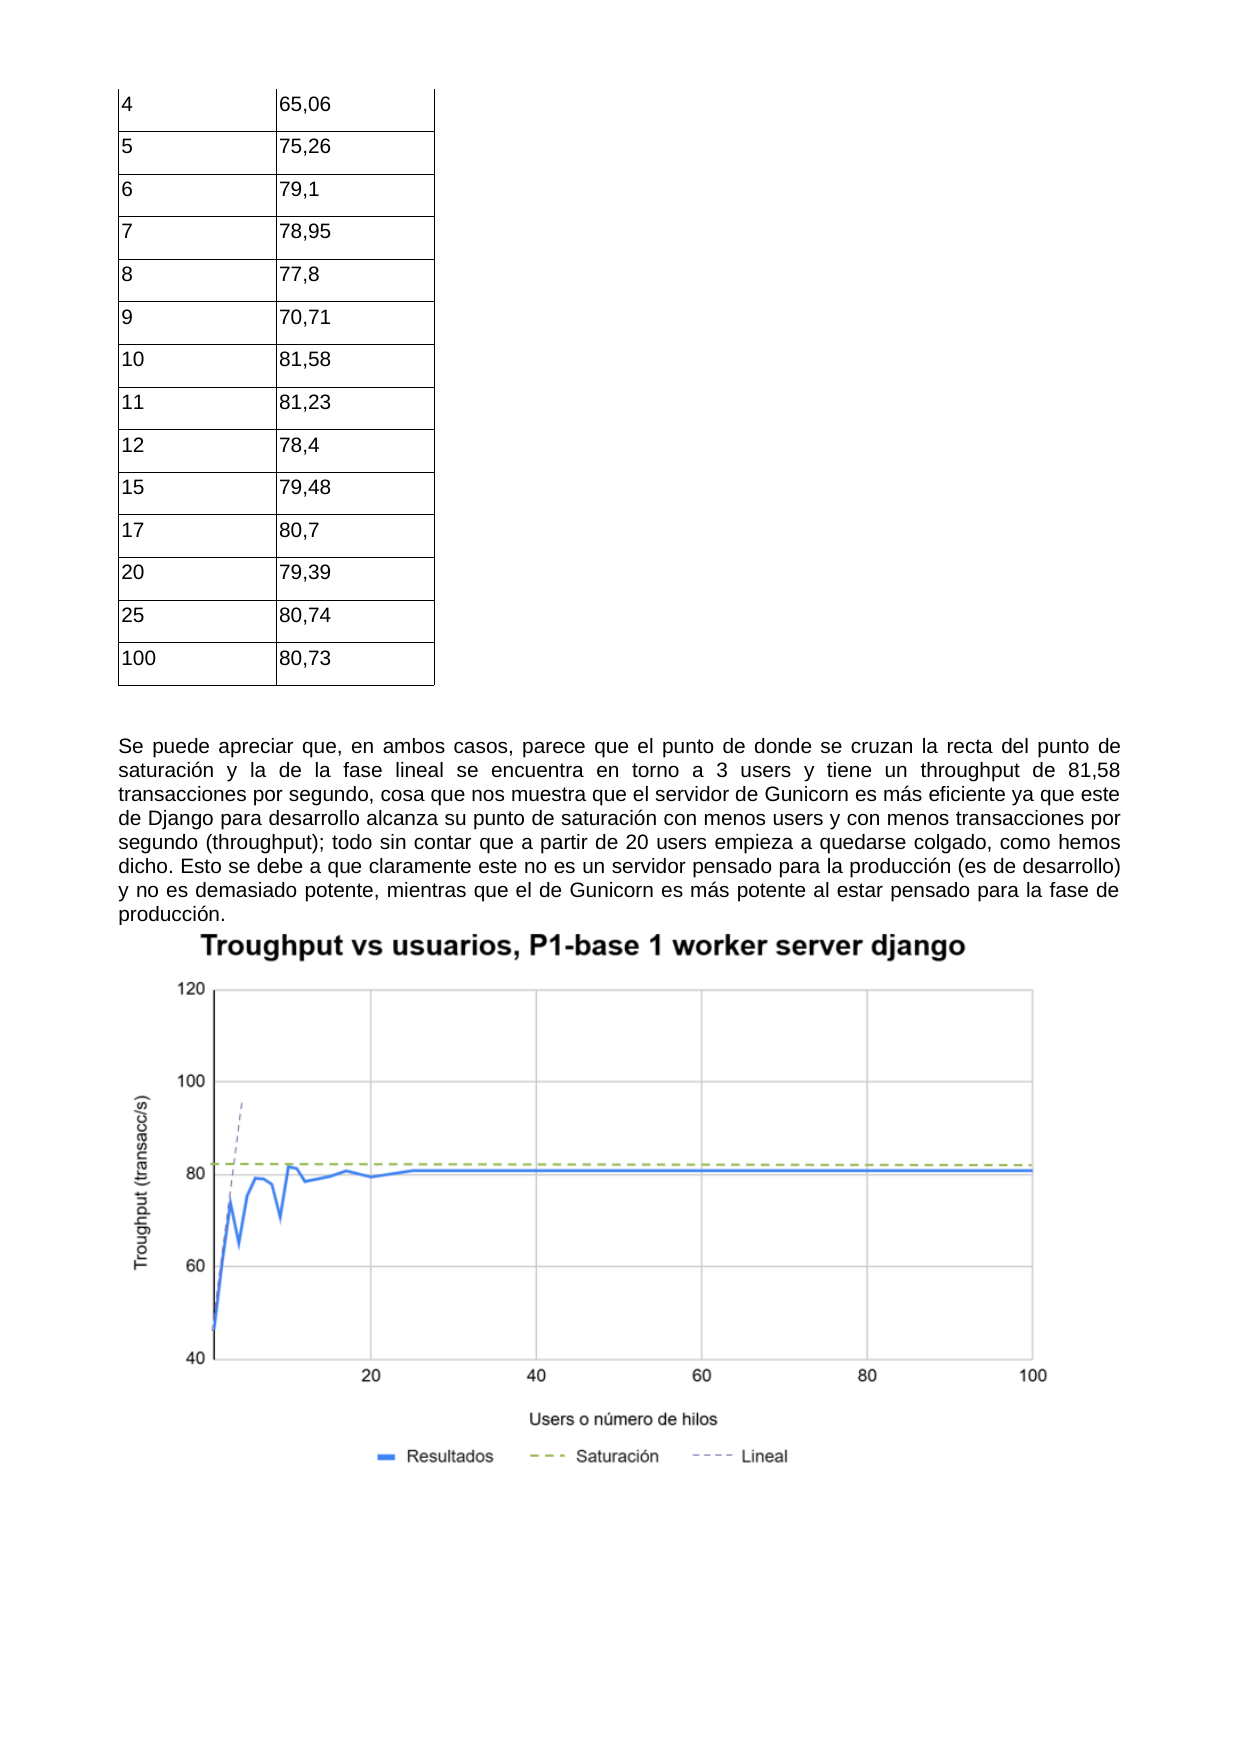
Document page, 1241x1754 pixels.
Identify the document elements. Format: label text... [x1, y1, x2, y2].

table_cell 80,7 [277, 515, 434, 557]
table_cell 17 [119, 515, 276, 557]
table_cell 6 [119, 175, 276, 216]
table_cell 5 [119, 132, 276, 174]
picture [118, 925, 1059, 1474]
table_cell 65,06 [277, 89, 434, 131]
table_cell 81,23 [277, 388, 434, 429]
table_cell 100 [119, 643, 276, 685]
table_cell 10 [119, 345, 276, 387]
table_cell 75,26 [277, 132, 434, 174]
table_cell 78,4 [277, 430, 434, 472]
table_cell 79,1 [277, 175, 434, 216]
table_cell 79,39 [277, 558, 434, 600]
table_cell 12 [119, 430, 276, 472]
table_cell 11 [119, 388, 276, 429]
table_cell 77,8 [277, 260, 434, 301]
table_cell 4 [119, 89, 276, 131]
table_cell 25 [119, 601, 276, 642]
table_cell 20 [119, 558, 276, 600]
table_cell 80,74 [277, 601, 434, 642]
table_cell 79,48 [277, 473, 434, 514]
text Se puede apreciar que, en ambos casos, parece que el punto de donde se cruzan la recta del punto de saturación y la de la fase lineal se encuentra en torno a 3 users y tiene un throughput de 81,58 transacciones por segundo, cosa que nos muestra que el servidor de Gunicorn es más eficiente ya que este de Django para desarrollo alcanza su punto de saturación con menos users y con menos transacciones por segundo (throughput); todo sin contar que a partir de 20 users empieza a quedarse colgado, como hemos dicho. Esto se debe a que claramente este no es un servidor pensado para la producción (es de desarrollo) y no es demasiado potente, mientras que el de Gunicorn es más potente al estar pensado para la fase de producción. [118, 734, 1122, 926]
table_cell 7 [119, 217, 276, 259]
table_cell 80,73 [277, 643, 434, 685]
table_cell 81,58 [277, 345, 434, 387]
table_cell 78,95 [277, 217, 434, 259]
table_cell 15 [119, 473, 276, 514]
table_cell 8 [119, 260, 276, 301]
table_cell 9 [119, 302, 276, 344]
table_cell 70,71 [277, 302, 434, 344]
